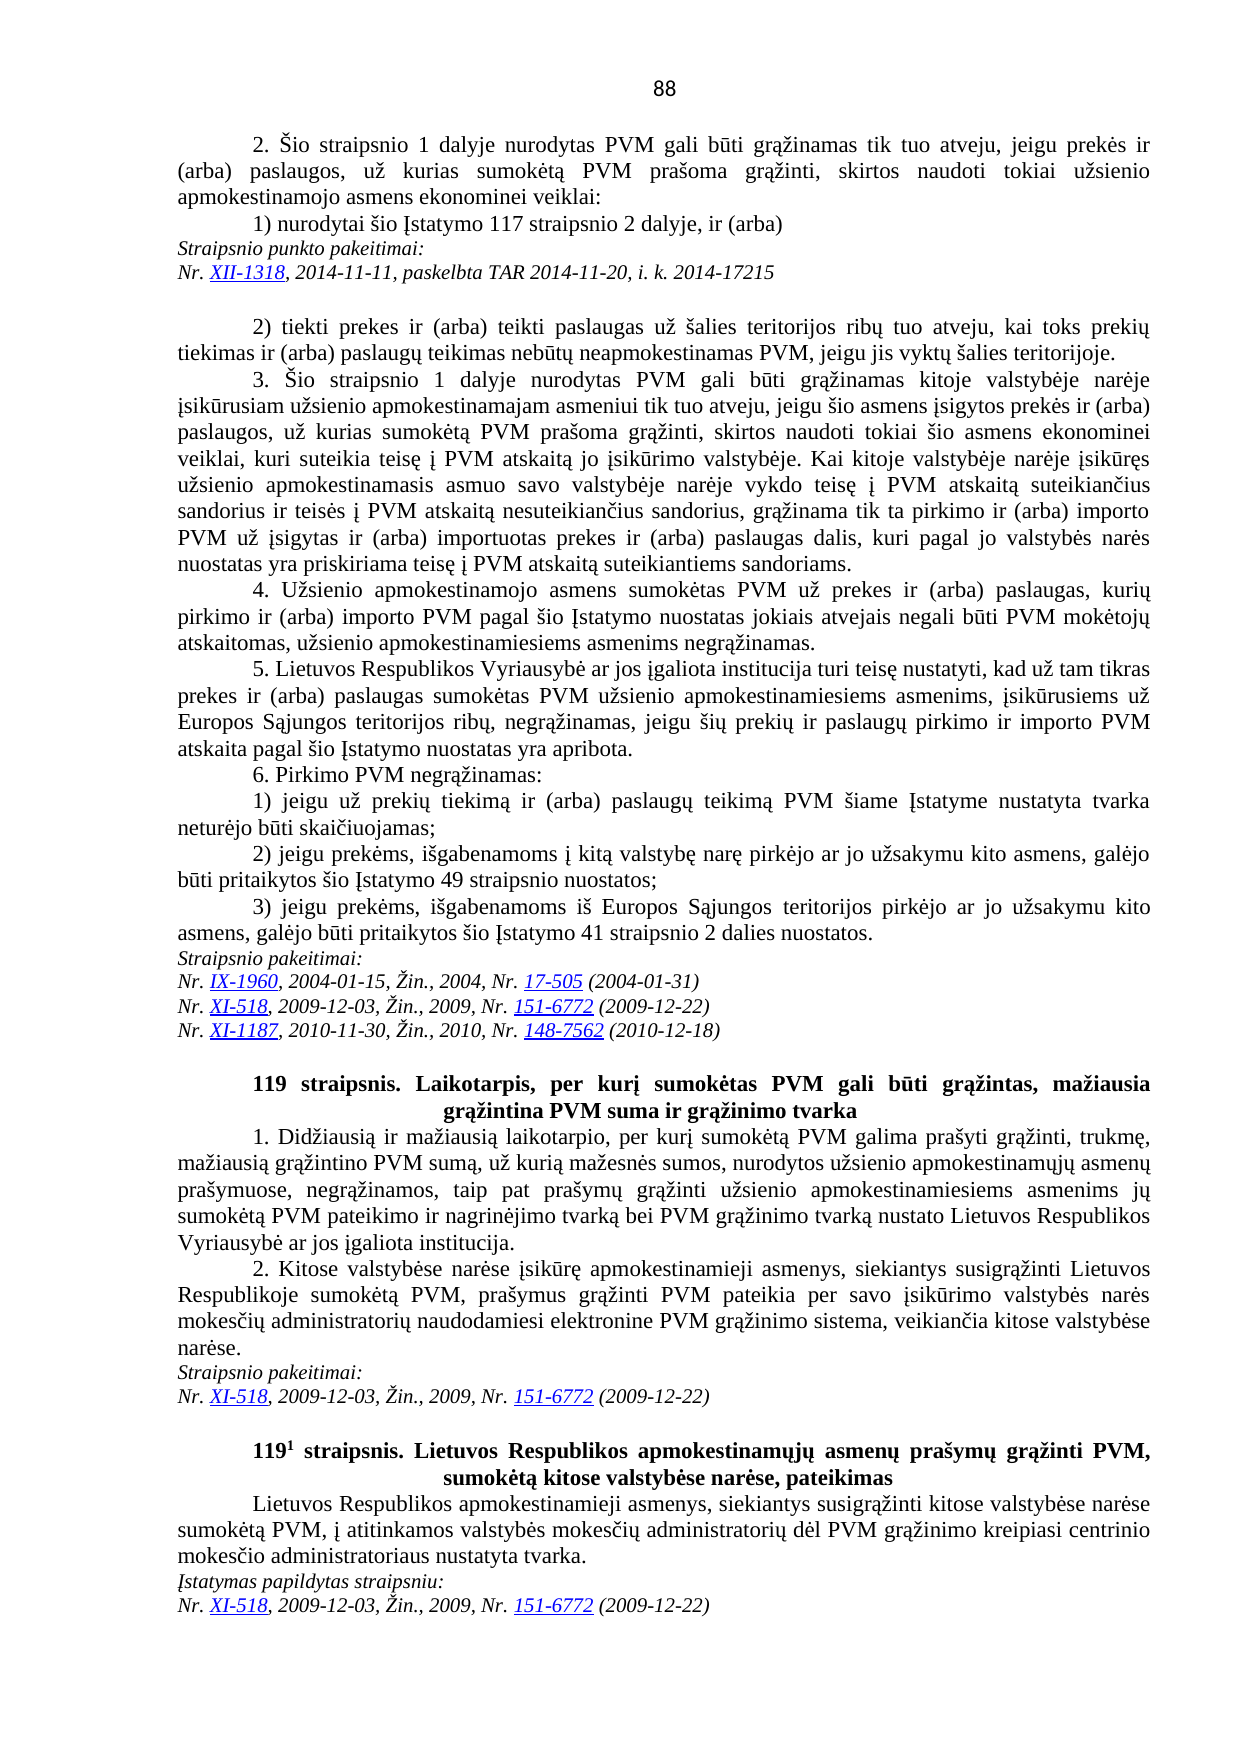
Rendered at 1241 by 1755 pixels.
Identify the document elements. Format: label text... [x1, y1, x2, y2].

text 1191 straipsnis. Lietuvos Respublikos apmokestinamųjų asmenų prašymų grąžinti PVM, sumokėtą kitose valstybėse narėse, pateikimas [252, 1437, 1152, 1490]
text Nr. XI-518, 2009-12-03, Žin., 2009, Nr. 151-6772 (2009-12-22) [177, 1593, 1152, 1617]
text Straipsnio pakeitimai: [177, 1360, 1152, 1384]
text Lietuvos Respublikos apmokestinamieji asmenys, siekiantys susigrąžinti kitose valstybėse narėse sumokėtą PVM, į atitinkamos valstybės mokesčių administratorių dėl PVM grąžinimo kreipiasi centrinio mokesčio administratoriaus nustatyta tvarka. [177, 1490, 1152, 1569]
text Straipsnio punkto pakeitimai: [177, 236, 1152, 260]
text 119 straipsnis. Laikotarpis, per kurį sumokėtas PVM gali būti grąžintas, mažiausia grąžintina PVM suma ir grąžinimo tvarka [252, 1070, 1152, 1123]
text 2) jeigu prekėms, išgabenamoms į kitą valstybę narę pirkėjo ar jo užsakymu kito asmens, galėjo būti pritaikytos šio Įstatymo 49 straipsnio nuostatos; [177, 840, 1152, 893]
text 2. Šio straipsnio 1 dalyje nurodytas PVM gali būti grąžinamas tik tuo atveju, jeigu prekės ir (arba) paslaugos, už kurias sumokėtą PVM prašoma grąžinti, skirtos naudoti tokiai užsienio apmokestinamojo asmens ekonominei veiklai: [177, 131, 1152, 210]
text Nr. XI-1187, 2010-11-30, Žin., 2010, Nr. 148-7562 (2010-12-18) [177, 1018, 1152, 1042]
text 3. Šio straipsnio 1 dalyje nurodytas PVM gali būti grąžinamas kitoje valstybėje narėje įsikūrusiam užsienio apmokestinamajam asmeniui tik tuo atveju, jeigu šio asmens įsigytos prekės ir (arba) paslaugos, už kurias sumokėtą PVM prašoma grąžinti, skirtos naudoti tokiai šio asmens ekonominei veiklai, kuri suteikia teisę į PVM atskaitą jo įsikūrimo valstybėje. Kai kitoje valstybėje narėje įsikūręs užsienio apmokestinamasis asmuo savo valstybėje narėje vykdo teisę į PVM atskaitą suteikiančius sandorius ir teisės į PVM atskaitą nesuteikiančius sandorius, grąžinama tik ta pirkimo ir (arba) importo PVM už įsigytas ir (arba) importuotas prekes ir (arba) paslaugas dalis, kuri pagal jo valstybės narės nuostatas yra priskiriama teisę į PVM atskaitą suteikiantiems sandoriams. [177, 366, 1152, 576]
text 4. Užsienio apmokestinamojo asmens sumokėtas PVM už prekes ir (arba) paslaugas, kurių pirkimo ir (arba) importo PVM pagal šio Įstatymo nuostatas jokiais atvejais negali būti PVM mokėtojų atskaitomas, užsienio apmokestinamiesiems asmenims negrąžinamas. [177, 576, 1152, 656]
text Nr. XI-518, 2009-12-03, Žin., 2009, Nr. 151-6772 (2009-12-22) [177, 993, 1152, 1018]
text Nr. XII-1318, 2014-11-11, paskelbta TAR 2014-11-20, i. k. 2014-17215 [177, 260, 1152, 284]
text Įstatymas papildytas straipsniu: [177, 1569, 1152, 1593]
text 1) jeigu už prekių tiekimą ir (arba) paslaugų teikimą PVM šiame Įstatyme nustatyta tvarka neturėjo būti skaičiuojamas; [177, 787, 1152, 840]
text 3) jeigu prekėms, išgabenamoms iš Europos Sąjungos teritorijos pirkėjo ar jo užsakymu kito asmens, galėjo būti pritaikytos šio Įstatymo 41 straipsnio 2 dalies nuostatos. [177, 893, 1152, 945]
text 1) nurodytai šio Įstatymo 117 straipsnio 2 dalyje, ir (arba) [177, 210, 1152, 236]
text 1. Didžiausią ir mažiausią laikotarpio, per kurį sumokėtą PVM galima prašyti grąžinti, trukmę, mažiausią grąžintino PVM sumą, už kurią mažesnės sumos, nurodytos užsienio apmokestinamųjų asmenų prašymuose, negrąžinamos, taip pat prašymų grąžinti užsienio apmokestinamiesiems asmenims jų sumokėtą PVM pateikimo ir nagrinėjimo tvarką bei PVM grąžinimo tvarką nustato Lietuvos Respublikos Vyriausybė ar jos įgaliota institucija. [177, 1123, 1152, 1255]
text 6. Pirkimo PVM negrąžinamas: [177, 761, 1152, 787]
text 2. Kitose valstybėse narėse įsikūrę apmokestinamieji asmenys, siekiantys susigrąžinti Lietuvos Respublikoje sumokėtą PVM, prašymus grąžinti PVM pateikia per savo įsikūrimo valstybės narės mokesčių administratorių naudodamiesi elektronine PVM grąžinimo sistema, veikiančia kitose valstybėse narėse. [177, 1255, 1152, 1360]
text Nr. IX-1960, 2004-01-15, Žin., 2004, Nr. 17-505 (2004-01-31) [177, 969, 1152, 993]
text Nr. XI-518, 2009-12-03, Žin., 2009, Nr. 151-6772 (2009-12-22) [177, 1384, 1152, 1408]
text 2) tiekti prekes ir (arba) teikti paslaugas už šalies teritorijos ribų tuo atveju, kai toks prekių tiekimas ir (arba) paslaugų teikimas nebūtų neapmokestinamas PVM, jeigu jis vyktų šalies teritorijoje. [177, 313, 1152, 366]
text Straipsnio pakeitimai: [177, 945, 1152, 969]
text 5. Lietuvos Respublikos Vyriausybė ar jos įgaliota institucija turi teisę nustatyti, kad už tam tikras prekes ir (arba) paslaugas sumokėtas PVM užsienio apmokestinamiesiems asmenims, įsikūrusiems už Europos Sąjungos teritorijos ribų, negrąžinamas, jeigu šių prekių ir paslaugų pirkimo ir importo PVM atskaita pagal šio Įstatymo nuostatas yra apribota. [177, 656, 1152, 761]
